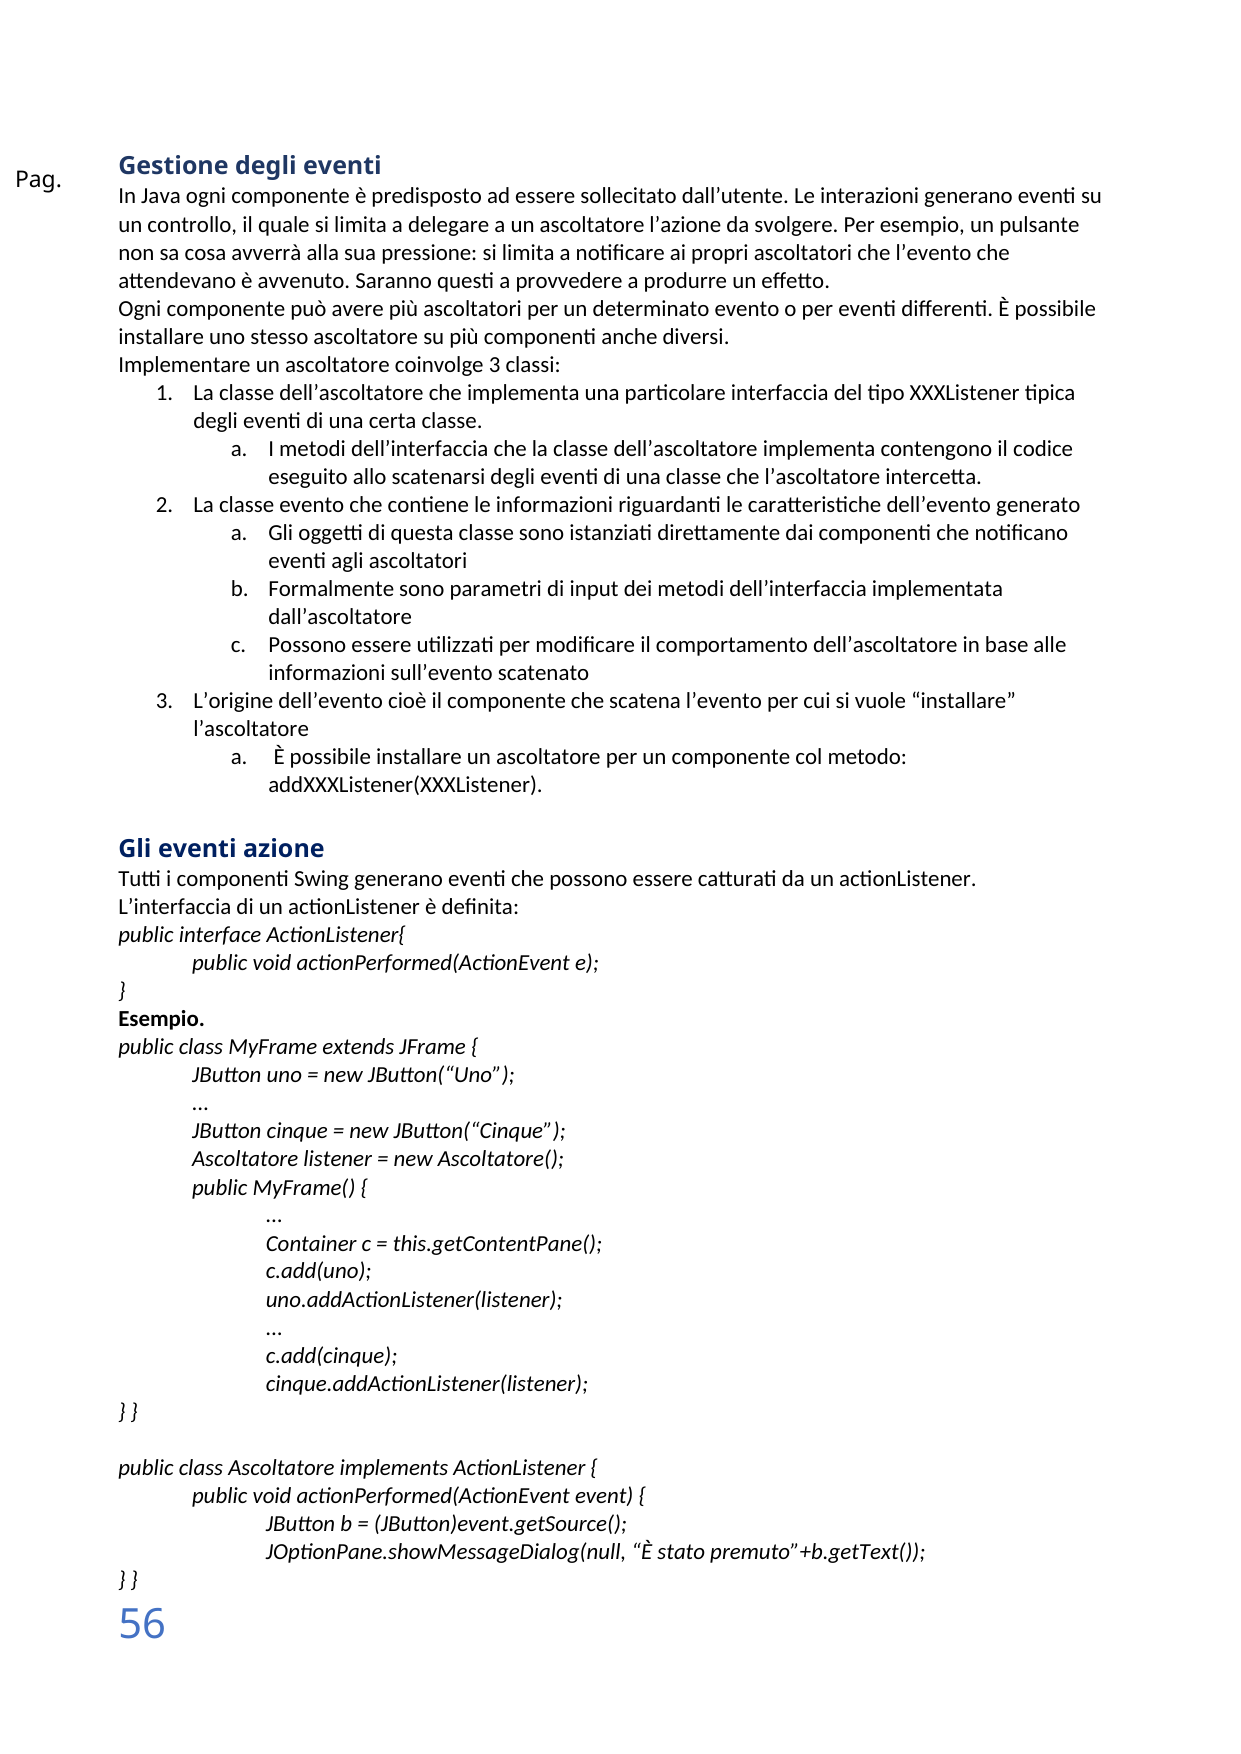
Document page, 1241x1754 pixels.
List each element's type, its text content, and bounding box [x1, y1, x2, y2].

text cinque.addActionListener(listener); [192, 1369, 1122, 1397]
text L’interfaccia di un actionListener è definita: [118, 892, 1122, 920]
text Ascoltatore listener = new Ascoltatore(); [118, 1144, 1122, 1173]
text JButton b = (JButton)event.getSource(); [192, 1509, 1122, 1537]
text ... [118, 1088, 1122, 1117]
text public class MyFrame extends JFrame { [118, 1032, 1122, 1061]
text Esempio. [118, 1004, 1122, 1032]
text public MyFrame() { [118, 1173, 1122, 1201]
text ... [192, 1313, 1122, 1341]
text } } [118, 1397, 1122, 1425]
list È possibile installare un ascoltatore per un componente col metodo: addXXXListener(XXXListener). [231, 742, 1122, 798]
text Implementare un ascoltatore coinvolge 3 classi: [118, 350, 1122, 378]
text public void actionPerformed(ActionEvent event) { [118, 1481, 1122, 1509]
text uno.addActionListener(listener); [192, 1285, 1122, 1313]
text In Java ogni componente è predisposto ad essere sollecitato dall’utente. Le interazioni generano eventi su un controllo, il quale si limita a delegare a un ascoltatore l’azione da svolgere. Per esempio, un pulsante non sa cosa avverrà alla sua pressione: si limita a notificare ai propri ascoltatori che l’evento che attendevano è avvenuto. Saranno questi a provvedere a produrre un effetto. [118, 182, 1122, 294]
list Formalmente sono parametri di input dei metodi dell’interfaccia implementata dall’ascoltatore [231, 574, 1122, 630]
text Ogni componente può avere più ascoltatori per un determinato evento o per eventi differenti. È possibile installare uno stesso ascoltatore su più componenti anche diversi. [118, 294, 1122, 350]
text } } [118, 1565, 1122, 1593]
list L’origine dell’evento cioè il componente che scatena l’evento per cui si vuole “installare” l’ascoltatore [156, 686, 1122, 742]
list La classe dell’ascoltatore che implementa una particolare interfaccia del tipo XXXListener tipica degli eventi di una certa classe. [156, 378, 1122, 434]
list I metodi dell’interfaccia che la classe dell’ascoltatore implementa contengono il codice eseguito allo scatenarsi degli eventi di una classe che l’ascoltatore intercetta. [231, 434, 1122, 490]
text public interface ActionListener{ [118, 920, 1122, 948]
text c.add(cinque); [192, 1341, 1122, 1369]
text JButton uno = new JButton(“Uno”); [118, 1061, 1122, 1088]
text JButton cinque = new JButton(“Cinque”); [118, 1117, 1122, 1144]
text Container c = this.getContentPane(); [192, 1229, 1122, 1257]
text public class Ascoltatore implements ActionListener { [118, 1453, 1122, 1481]
list Possono essere utilizzati per modificare il comportamento dell’ascoltatore in base alle informazioni sull’evento scatenato [231, 630, 1122, 686]
list Gli oggetti di questa classe sono istanziati direttamente dai componenti che notificano eventi agli ascoltatori [231, 518, 1122, 574]
text ... [192, 1201, 1122, 1229]
subtitle Gestione degli eventi [118, 148, 1122, 182]
list La classe evento che contiene le informazioni riguardanti le caratteristiche dell’evento generato [156, 490, 1122, 518]
text Tutti i componenti Swing generano eventi che possono essere catturati da un actionListener. [118, 864, 1122, 892]
text public void actionPerformed(ActionEvent e); [118, 948, 1122, 976]
subtitle Gli eventi azione [118, 830, 1122, 864]
text } [118, 976, 1122, 1004]
text c.add(uno); [192, 1257, 1122, 1285]
text JOptionPane.showMessageDialog(null, “È stato premuto”+b.getText()); [192, 1537, 1122, 1565]
